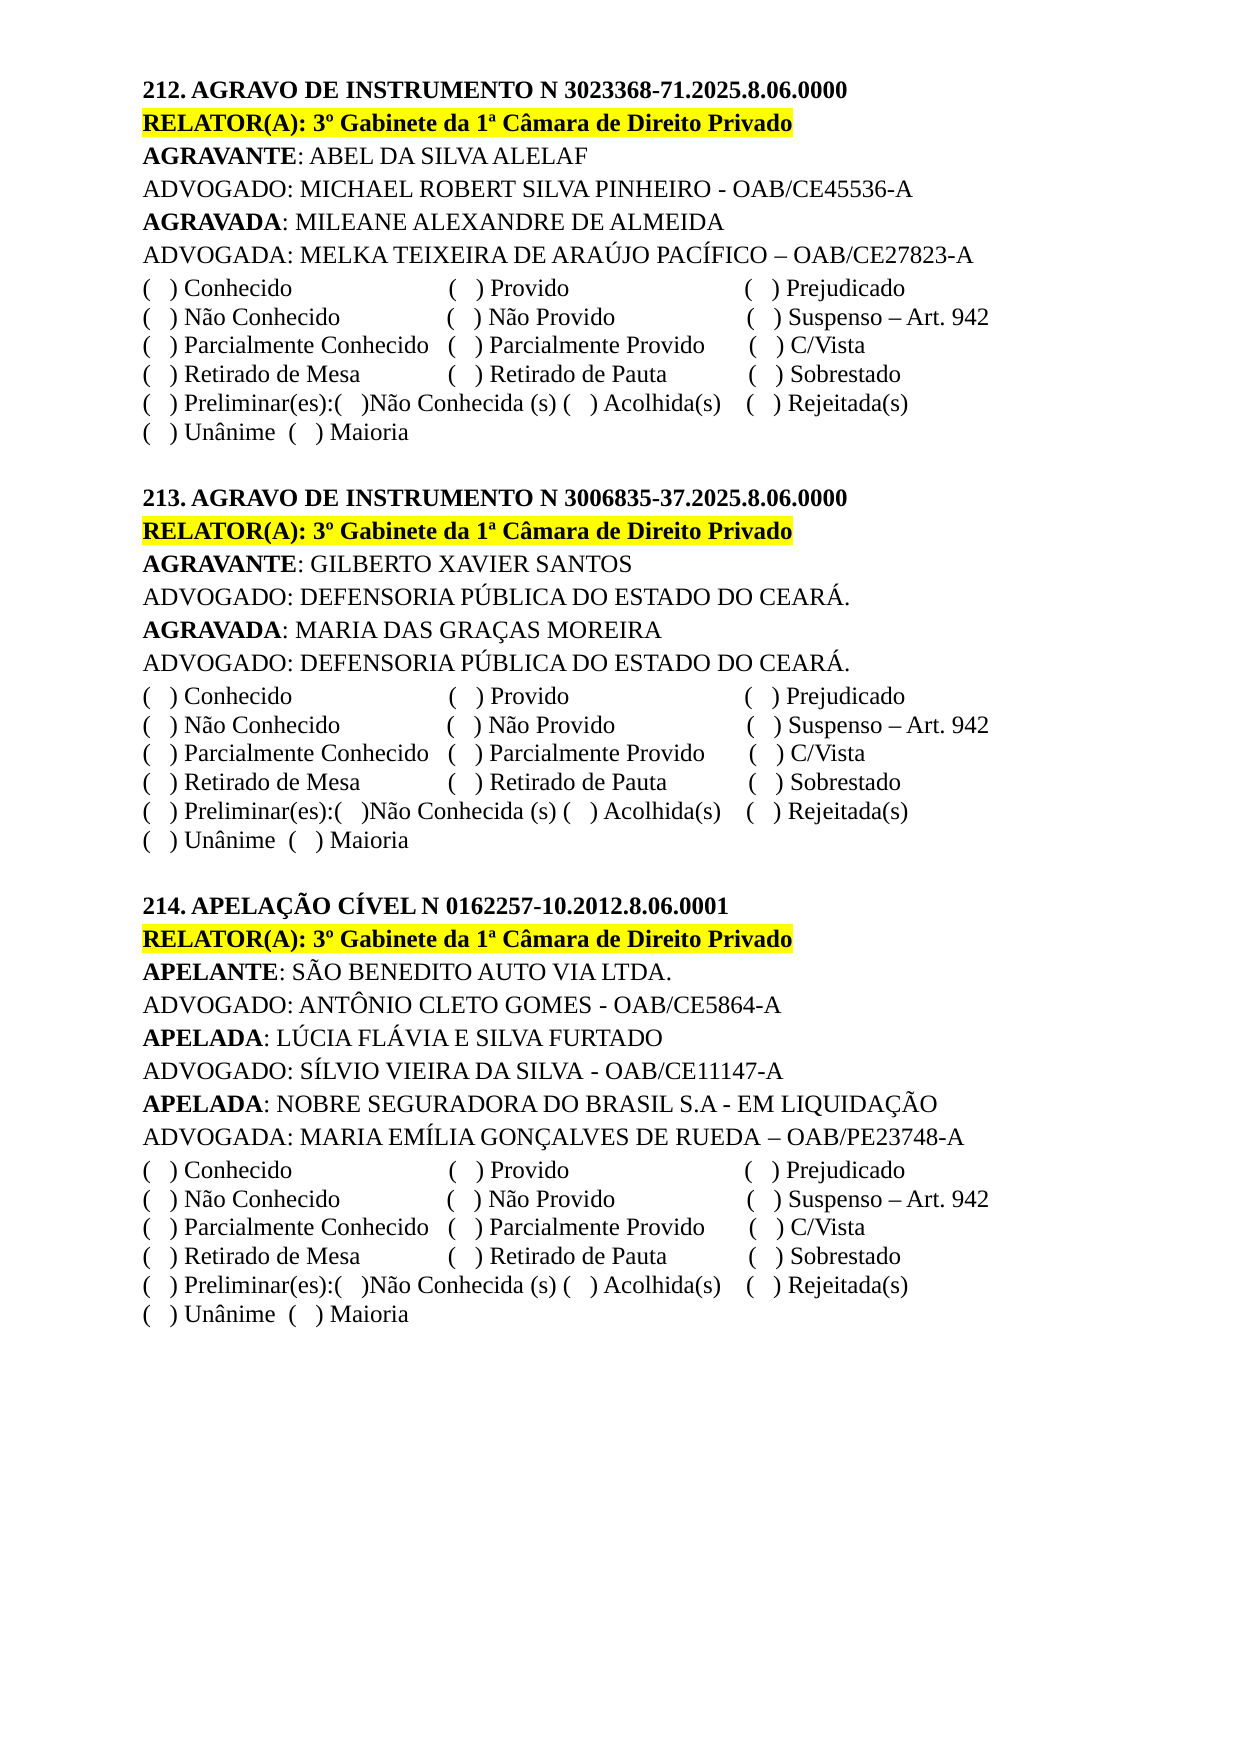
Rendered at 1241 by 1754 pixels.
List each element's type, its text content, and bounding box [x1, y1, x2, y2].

text ( ) Não Conhecido ( ) Não Provido ( ) Suspenso – Art. 942 [142, 710, 1158, 738]
text ( ) Conhecido ( ) Provido ( ) Prejudicado [142, 273, 1141, 302]
text ADVOGADO: DEFENSORIA PÚBLICA DO ESTADO DO CEARÁ. [142, 648, 1141, 677]
text 212. AGRAVO DE INSTRUMENTO N 3023368-71.2025.8.06.0000 RELATOR(A): 3º Gabinete da 1ª Câmara de Direito Privado AGRAVANTE: ABEL DA SILVA ALELAF ADVOGADO: MICHAEL ROBERT SILVA PINHEIRO - OAB/CE45536-A AGRAVADA: MILEANE ALEXANDRE DE ALMEIDA ADVOGADA: MELKA TEIXEIRA DE ARAÚJO PACÍFICO – OAB/CE27823-A [142, 75, 1141, 269]
text ( ) Unânime ( ) Maioria [142, 1299, 1141, 1393]
text ( ) Preliminar(es):( )Não Conhecida (s) ( ) Acolhida(s) ( ) Rejeitada(s) [142, 796, 1158, 825]
text ( ) Unânime ( ) Maioria 214. APELAÇÃO CÍVEL N 0162257-10.2012.8.06.0001 RELATOR(A): 3º Gabinete da 1ª Câmara de Direito Privado APELANTE: SÃO BENEDITO AUTO VIA LTDA. ADVOGADO: ANTÔNIO CLETO GOMES - OAB/CE5864-A APELADA: LÚCIA FLÁVIA E SILVA FURTADO ADVOGADO: SÍLVIO VIEIRA DA SILVA - OAB/CE11147-A APELADA: NOBRE SEGURADORA DO BRASIL S.A - EM LIQUIDAÇÃO ADVOGADA: MARIA EMÍLIA GONÇALVES DE RUEDA – OAB/PE23748-A [142, 825, 1141, 1151]
text ( ) Não Conhecido ( ) Não Provido ( ) Suspenso – Art. 942 [142, 1184, 1158, 1212]
text ( ) Retirado de Mesa ( ) Retirado de Pauta ( ) Sobrestado [142, 359, 1158, 388]
text ( ) Retirado de Mesa ( ) Retirado de Pauta ( ) Sobrestado [142, 1241, 1158, 1270]
text ( ) Retirado de Mesa ( ) Retirado de Pauta ( ) Sobrestado [142, 767, 1158, 796]
text ( ) Conhecido ( ) Provido ( ) Prejudicado [142, 1155, 1141, 1184]
text ( ) Preliminar(es):( )Não Conhecida (s) ( ) Acolhida(s) ( ) Rejeitada(s) [142, 1270, 1158, 1299]
text ( ) Conhecido ( ) Provido ( ) Prejudicado [142, 681, 1141, 710]
text ( ) Parcialmente Conhecido ( ) Parcialmente Provido ( ) C/Vista [142, 738, 1158, 767]
text ( ) Não Conhecido ( ) Não Provido ( ) Suspenso – Art. 942 [142, 302, 1158, 331]
text ( ) Parcialmente Conhecido ( ) Parcialmente Provido ( ) C/Vista [142, 1212, 1158, 1241]
text ( ) Preliminar(es):( )Não Conhecida (s) ( ) Acolhida(s) ( ) Rejeitada(s) [142, 388, 1158, 417]
text ( ) Unânime ( ) Maioria 213. AGRAVO DE INSTRUMENTO N 3006835-37.2025.8.06.0000 RELATOR(A): 3º Gabinete da 1ª Câmara de Direito Privado AGRAVANTE: GILBERTO XAVIER SANTOS [142, 417, 1141, 578]
text ADVOGADO: DEFENSORIA PÚBLICA DO ESTADO DO CEARÁ. AGRAVADA: MARIA DAS GRAÇAS MOREIRA [142, 582, 1141, 644]
text ( ) Parcialmente Conhecido ( ) Parcialmente Provido ( ) C/Vista [142, 331, 1158, 359]
